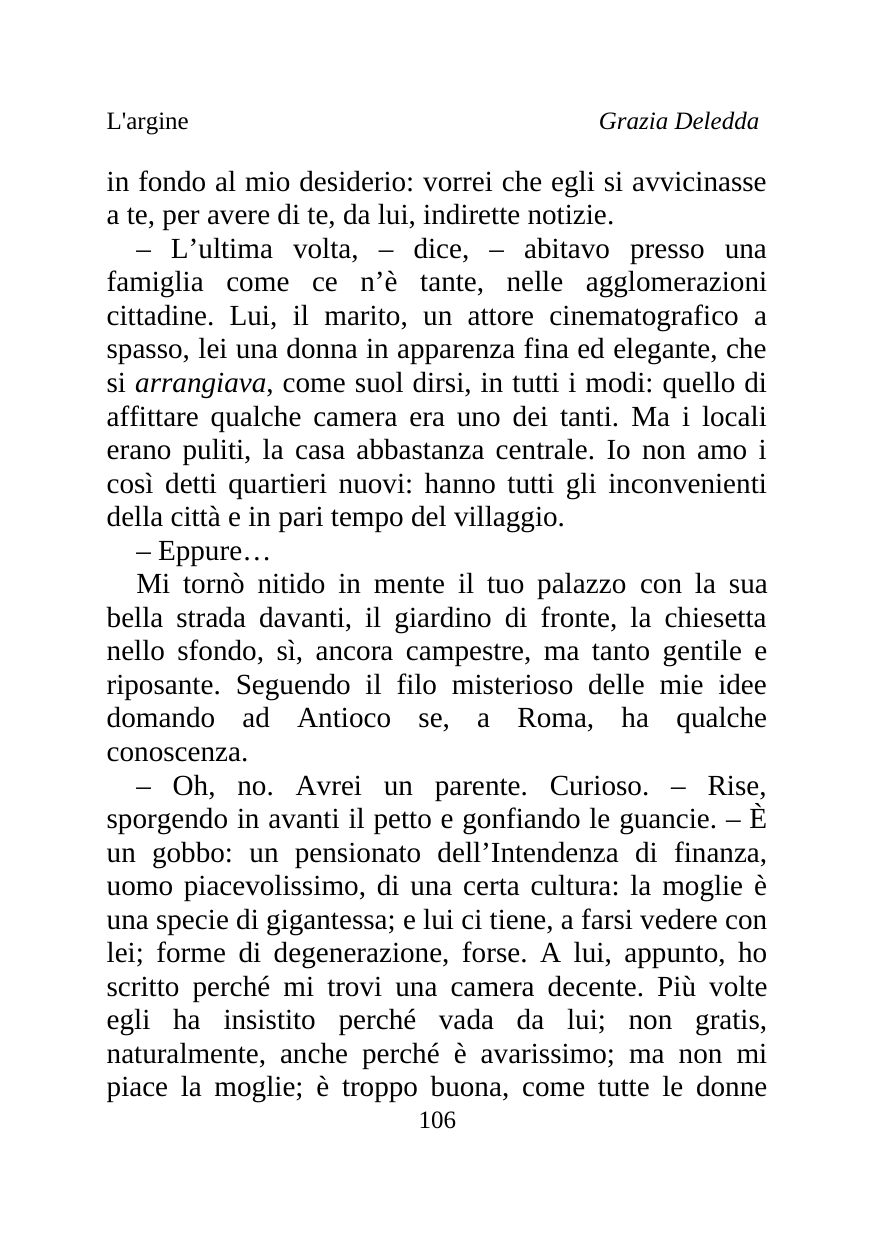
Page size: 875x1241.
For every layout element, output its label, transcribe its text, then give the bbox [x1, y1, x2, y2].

text – L’ultima volta, – dice, – abitavo presso una famiglia come ce n’è tante, nelle agglomerazioni cittadine. Lui, il marito, un attore cinematografico a spasso, lei una donna in apparenza fina ed elegante, che si arrangiava, come suol dirsi, in tutti i modi: quello di affittare qualche camera era uno dei tanti. Ma i locali erano puliti, la casa abbastanza centrale. Io non amo i così detti quartieri nuovi: hanno tutti gli inconvenienti della città e in pari tempo del villaggio. [106, 231, 768, 533]
text – Eppure… [106, 533, 768, 566]
text – Oh, no. Avrei un parente. Curioso. – Rise, sporgendo in avanti il petto e gonfiando le guancie. – È un gobbo: un pensionato dell’Intendenza di finanza, uomo piacevolissimo, di una certa cultura: la moglie è una specie di gigantessa; e lui ci tiene, a farsi vedere con lei; forme di degenerazione, forse. A lui, appunto, ho scritto perché mi trovi una camera decente. Più volte egli ha insistito perché vada da lui; non gratis, naturalmente, anche perché è avarissimo; ma non mi piace la moglie; è troppo buona, come tutte le donne [106, 768, 768, 1103]
text Mi tornò nitido in mente il tuo palazzo con la sua bella strada davanti, il giardino di fronte, la chiesetta nello sfondo, sì, ancora campestre, ma tanto gentile e riposante. Seguendo il filo misterioso delle mie idee domando ad Antioco se, a Roma, ha qualche conoscenza. [106, 566, 768, 768]
text in fondo al mio desiderio: vorrei che egli si avvicinasse a te, per avere di te, da lui, indirette notizie. [106, 164, 768, 231]
